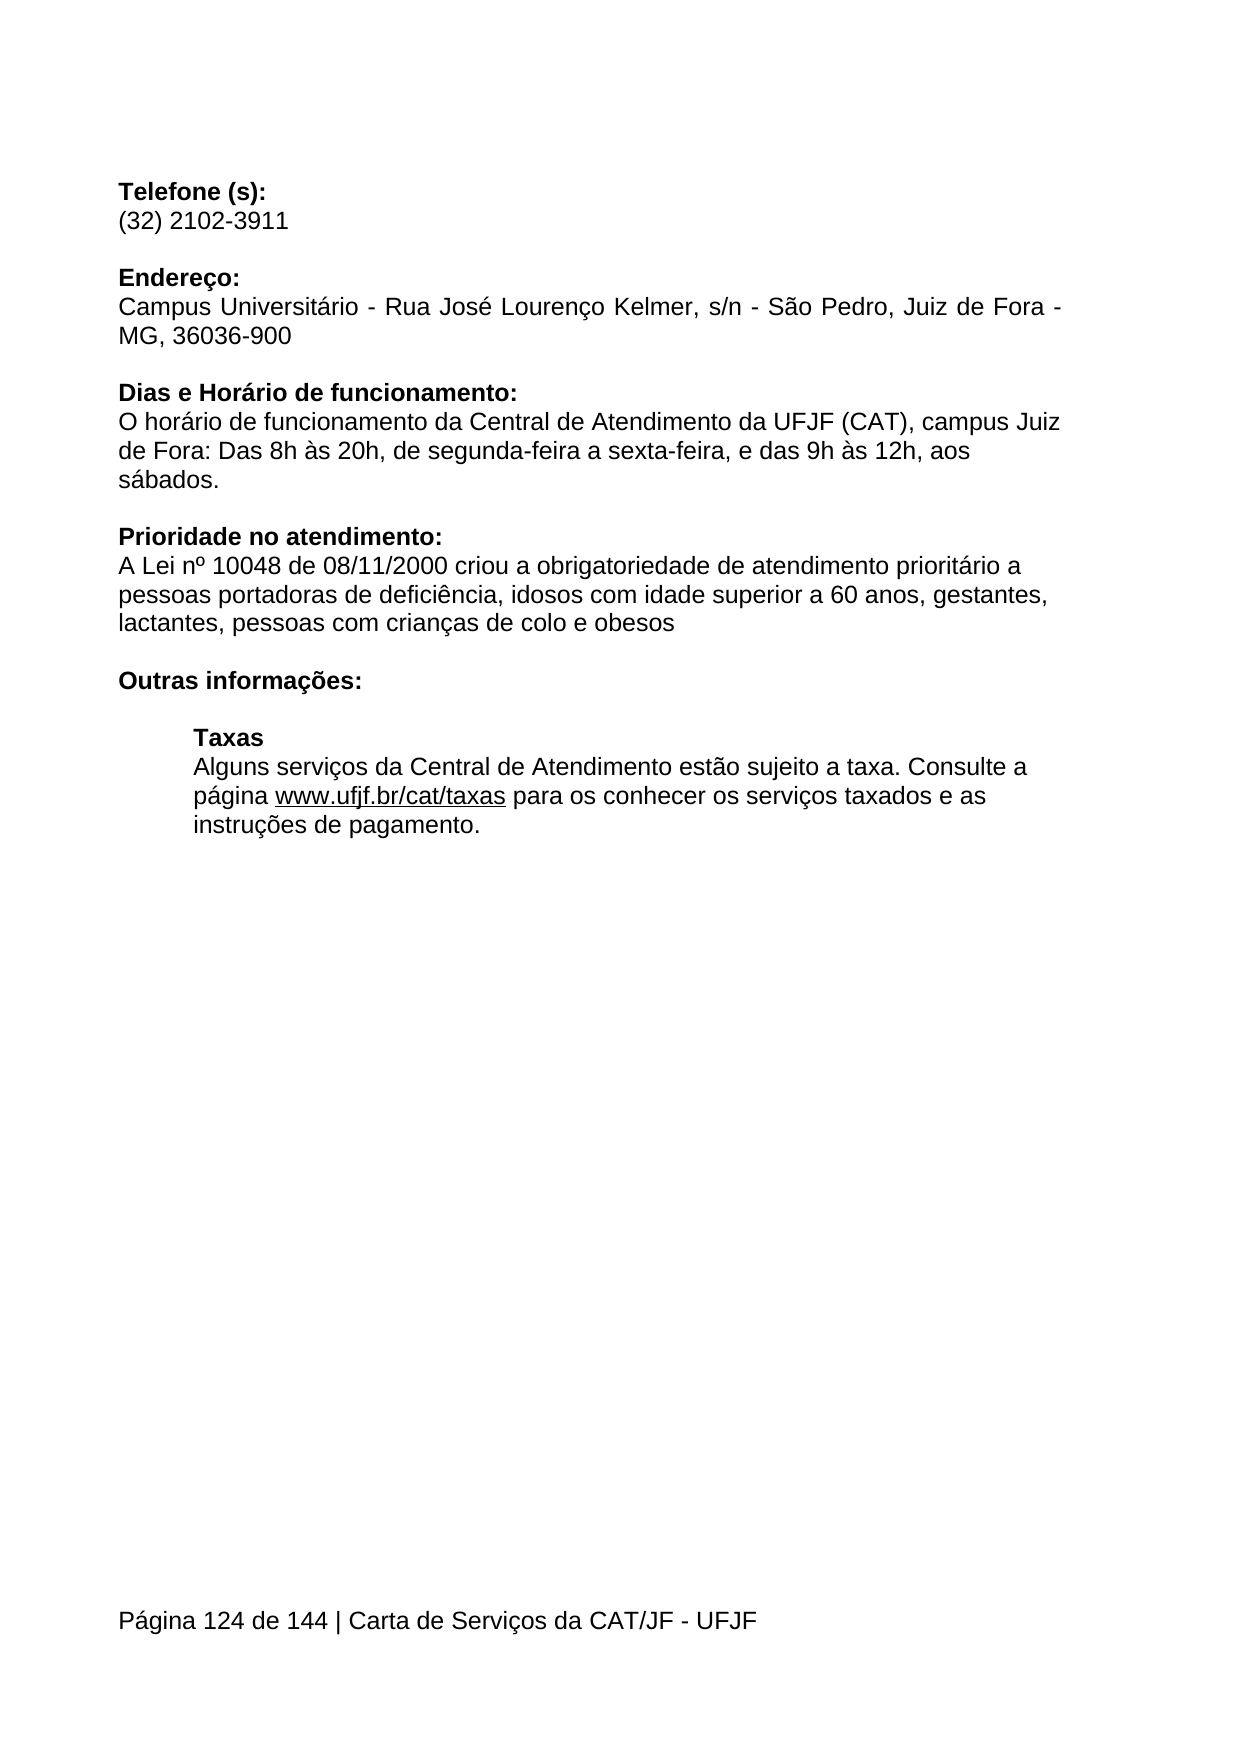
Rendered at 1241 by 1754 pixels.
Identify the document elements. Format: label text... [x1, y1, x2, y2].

text Campus Universitário - Rua José Lourenço Kelmer, s/n - São Pedro, Juiz de Fora - MG, 36036-900 [118, 292, 1063, 350]
text (32) 2102-3911 [118, 206, 1063, 235]
text A Lei nº 10048 de 08/11/2000 criou a obrigatoriedade de atendimento prioritário a pessoas portadoras de deficiência, idosos com idade superior a 60 anos, gestantes, lactantes, pessoas com crianças de colo e obesos [118, 551, 1063, 637]
text Prioridade no atendimento: [118, 522, 1063, 551]
text Endereço: [118, 263, 1063, 292]
text Taxas [193, 723, 1063, 752]
text Telefone (s): [118, 177, 1063, 206]
text Outras informações: [118, 666, 1063, 695]
text Alguns serviços da Central de Atendimento estão sujeito a taxa. Consulte a página www.ufjf.br/cat/taxas para os conhecer os serviços taxados e as instruções de pagamento. [193, 752, 1063, 838]
text Dias e Horário de funcionamento: O horário de funcionamento da Central de Atendimento da UFJF (CAT), campus Juiz de Fora: Das 8h às 20h, de segunda-feira a sexta-feira, e das 9h às 12h, aos sábados. [118, 378, 1063, 493]
